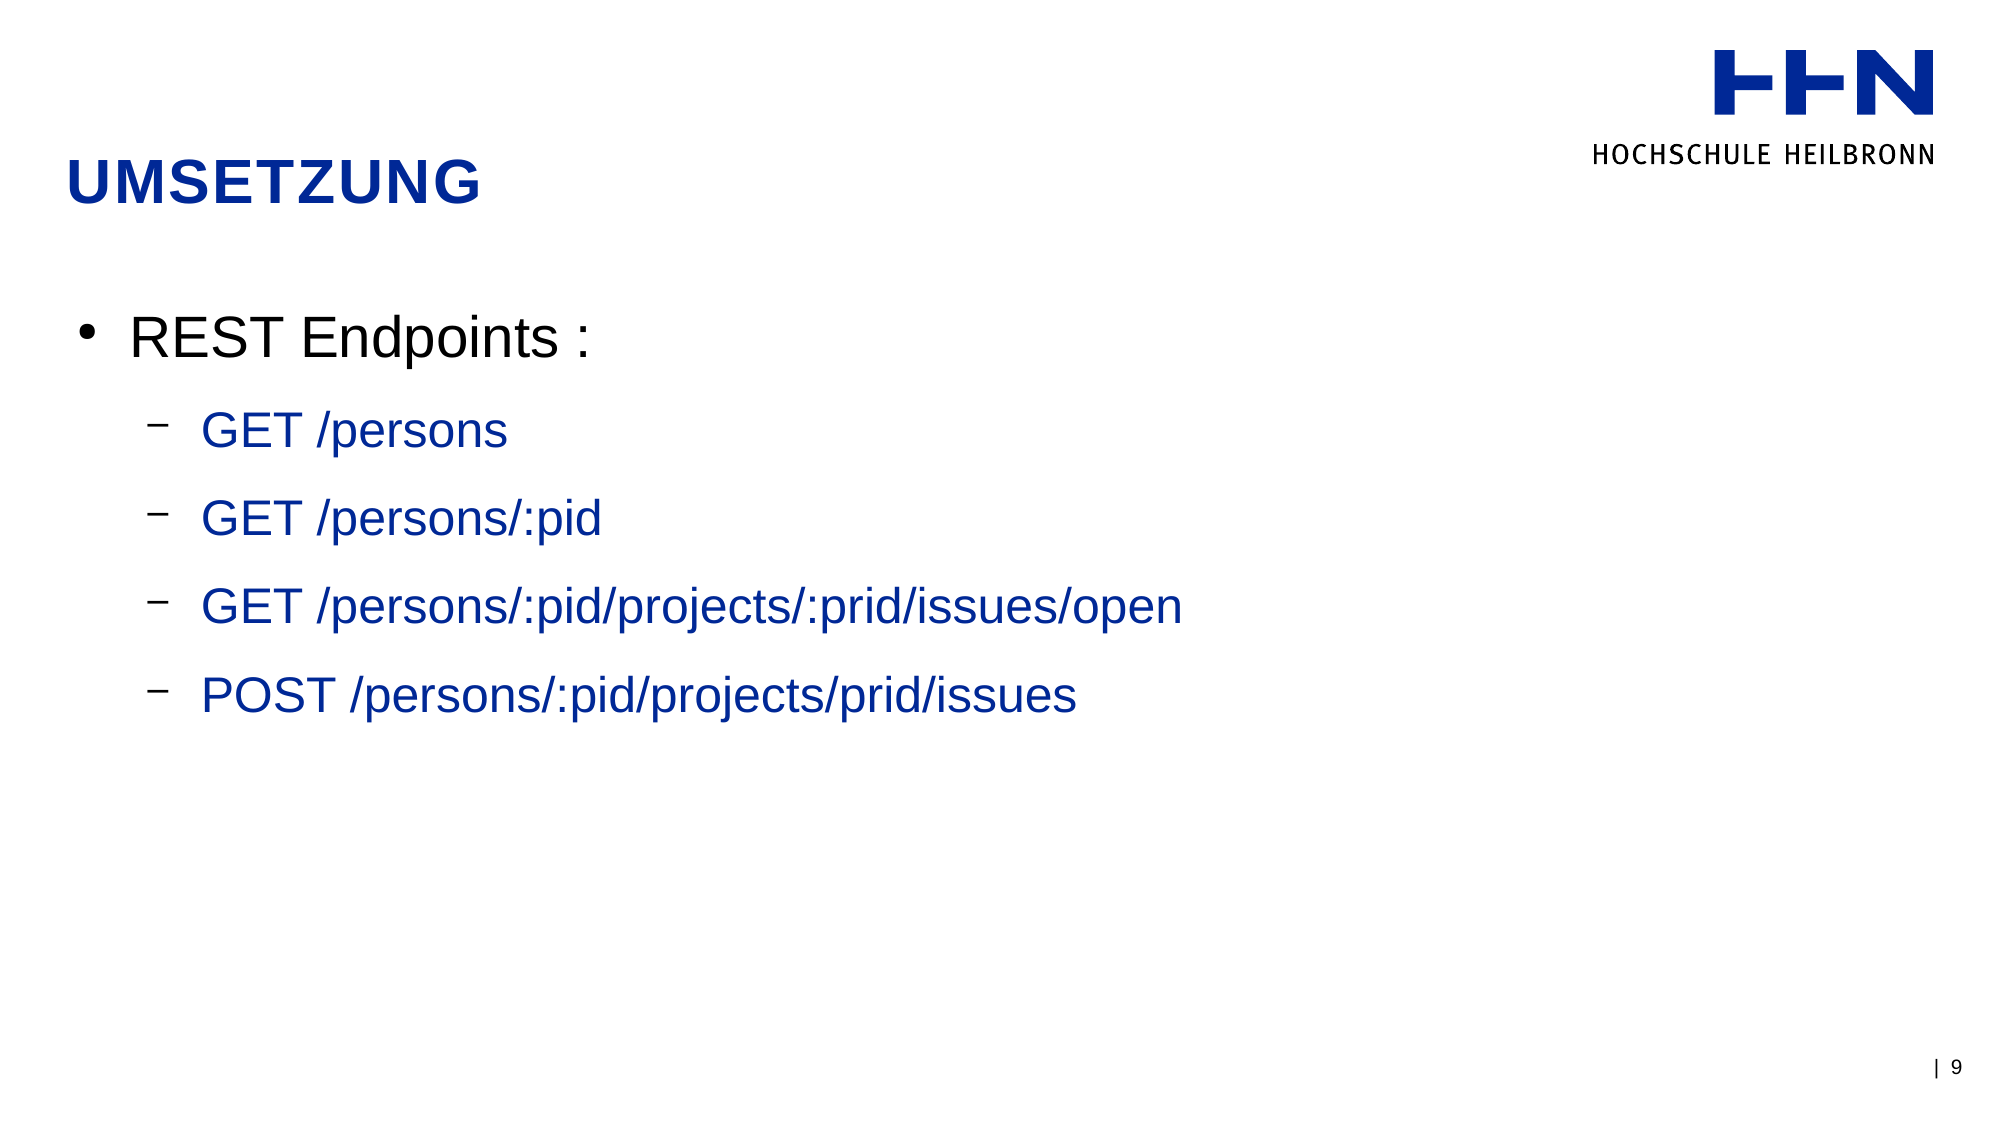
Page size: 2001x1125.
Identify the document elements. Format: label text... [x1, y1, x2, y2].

text_box | <Foliennummer> [1624, 1054, 1963, 1093]
title Umsetzung [66, 147, 1933, 290]
list REST Endpoints : GET /persons GET /persons/:pid GET /persons/:pid/projects/:prid/issues/open POST /persons/:pid/projects/prid/issues [59, 295, 1447, 857]
